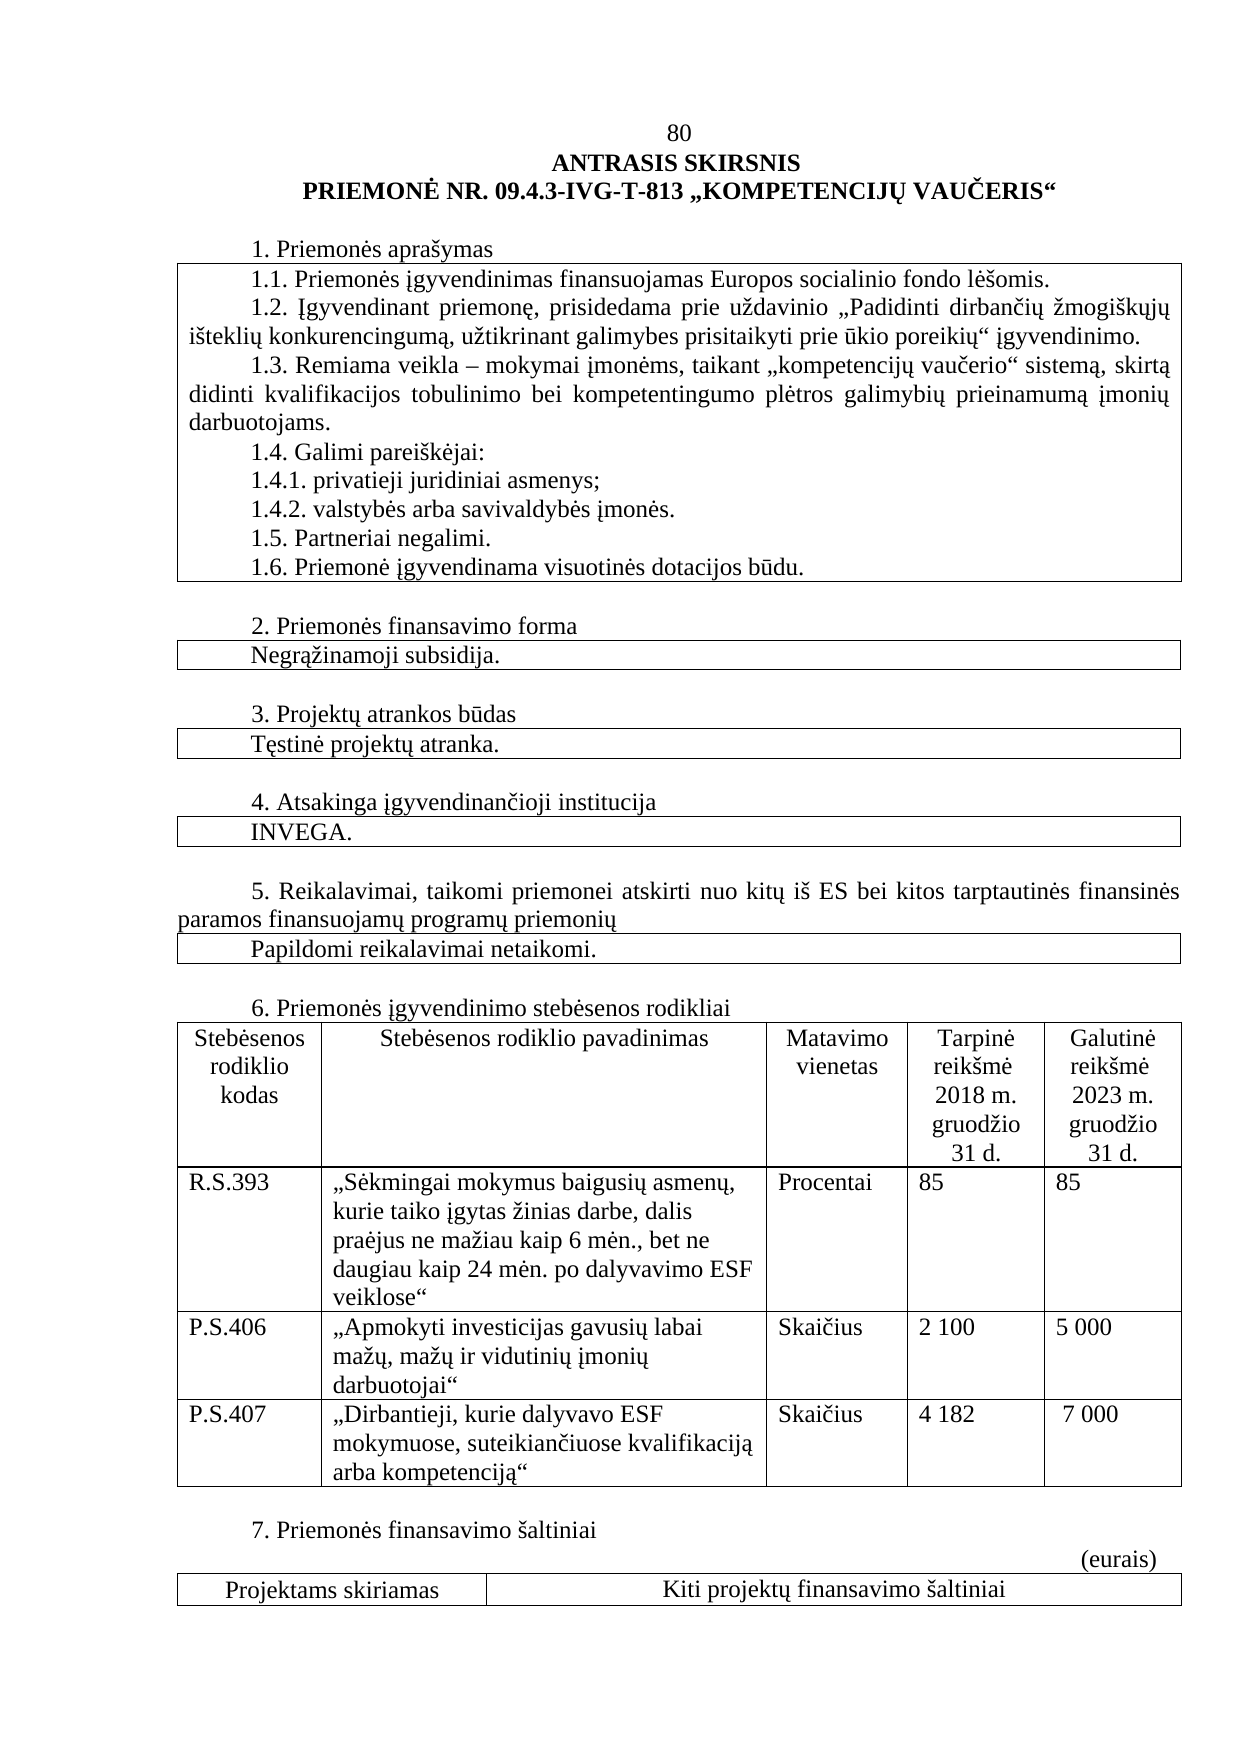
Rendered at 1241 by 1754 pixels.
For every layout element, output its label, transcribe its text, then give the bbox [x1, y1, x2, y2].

table_cell P.S.406 [178, 1312, 321, 1398]
table_cell „Dirbantieji, kurie dalyvavo ESF mokymuose, suteikiančiuose kvalifikaciją arba kompetenciją“ [322, 1400, 766, 1486]
table_cell Skaičius [767, 1312, 907, 1398]
table_header Projektams skiriamas [178, 1574, 486, 1605]
table_header Stebėsenos rodiklio kodas [178, 1023, 321, 1166]
table_header Negrąžinamoji subsidija. [178, 641, 1180, 669]
table_cell P.S.407 [178, 1400, 321, 1486]
table_cell 1.3. Remiama veikla – mokymai įmonėms, taikant „kompetencijų vaučerio“ sistemą, skirtą didinti kvalifikacijos tobulinimo bei kompetentingumo plėtros galimybių prieinamumą įmonių darbuotojams. [178, 350, 1181, 437]
text (eurais) [177, 1544, 1181, 1573]
text 1. Priemonės aprašymas [177, 234, 1181, 263]
table_cell 7 000 [1045, 1400, 1181, 1486]
table_cell 1.4. Galimi pareiškėjai: 1.4.1. privatieji juridiniai asmenys; 1.4.2. valstybės arba savivaldybės įmonės. 1.5. Partneriai negalimi. 1.6. Priemonė įgyvendinama visuotinės dotacijos būdu. [178, 437, 1181, 581]
table_header Matavimo vienetas [767, 1023, 907, 1166]
table_header Tarpinė reikšmė 2018 m. gruodžio 31 d. [908, 1023, 1044, 1166]
text 2. Priemonės finansavimo forma [177, 611, 1181, 639]
table_cell 1.2. Įgyvendinant priemonę, prisidedama prie uždavinio „Padidinti dirbančių žmogiškųjų išteklių konkurencingumą, užtikrinant galimybes prisitaikyti prie ūkio poreikių“ įgyvendinimo. [178, 293, 1181, 350]
text 6. Priemonės įgyvendinimo stebėsenos rodikliai [177, 993, 1181, 1022]
text 4. Atsakinga įgyvendinančioji institucija [177, 787, 1181, 816]
text PRIEMONĖ NR. 09.4.3-IVG-T-813 „Kompetencijų vaučeris“ [177, 176, 1181, 205]
table_header Kiti projektų finansavimo šaltiniai [487, 1574, 1181, 1605]
table_cell Skaičius [767, 1400, 907, 1486]
table_header Tęstinė projektų atranka. [178, 729, 1180, 758]
table_header INVEGA. [178, 817, 1180, 846]
table_cell 2 100 [908, 1312, 1044, 1398]
table_cell 85 [908, 1168, 1044, 1311]
table_cell 4 182 [908, 1400, 1044, 1486]
table_cell Procentai [767, 1168, 907, 1311]
table_cell „Apmokyti investicijas gavusių labai mažų, mažų ir vidutinių įmonių darbuotojai“ [322, 1312, 766, 1398]
text ANTRASIS SKIRSNIS [177, 148, 1181, 176]
text 5. Reikalavimai, taikomi priemonei atskirti nuo kitų iš ES bei kitos tarptautinės finansinės paramos finansuojamų programų priemonių [177, 876, 1181, 933]
table_header Papildomi reikalavimai netaikomi. [178, 934, 1180, 963]
text 7. Priemonės finansavimo šaltiniai [177, 1516, 1181, 1544]
table_cell 85 [1045, 1168, 1181, 1311]
table_cell „Sėkmingai mokymus baigusių asmenų, kurie taiko įgytas žinias darbe, dalis praėjus ne mažiau kaip 6 mėn., bet ne daugiau kaip 24 mėn. po dalyvavimo ESF veiklose“ [322, 1168, 766, 1311]
table_header 1.1. Priemonės įgyvendinimas finansuojamas Europos socialinio fondo lėšomis. [178, 264, 1181, 292]
table_cell 5 000 [1045, 1312, 1181, 1398]
table_header Galutinė reikšmė 2023 m. gruodžio 31 d. [1045, 1023, 1181, 1166]
text 3. Projektų atrankos būdas [177, 699, 1181, 728]
table_header Stebėsenos rodiklio pavadinimas [322, 1023, 766, 1166]
table_cell R.S.393 [178, 1168, 321, 1311]
